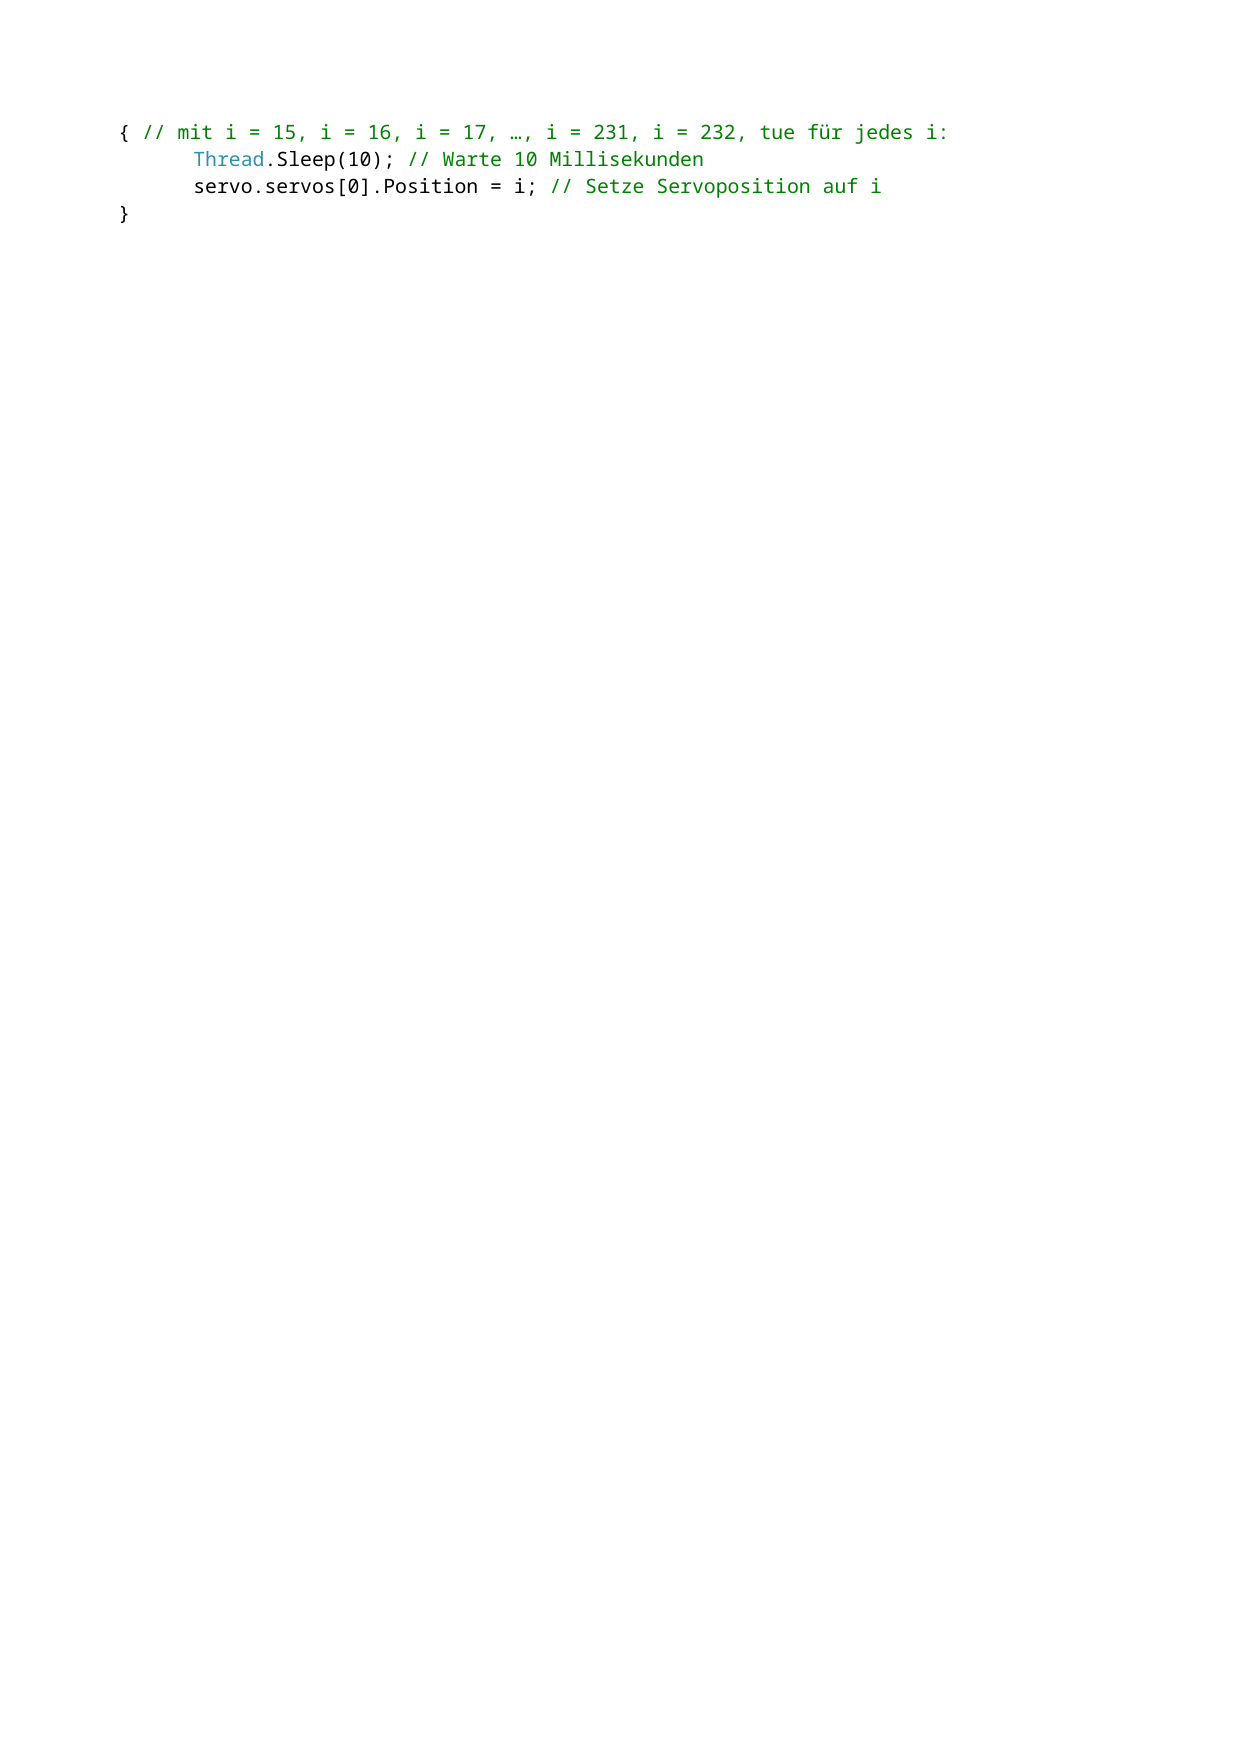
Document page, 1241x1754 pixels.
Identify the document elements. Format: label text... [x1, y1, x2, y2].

text } [118, 199, 1122, 226]
text servo.servos[0].Position = i; // Setze Servoposition auf i [118, 172, 1122, 199]
text Thread.Sleep(10); // Warte 10 Millisekunden [118, 145, 1122, 172]
text { // mit i = 15, i = 16, i = 17, …, i = 231, i = 232, tue für jedes i: [118, 118, 1122, 145]
